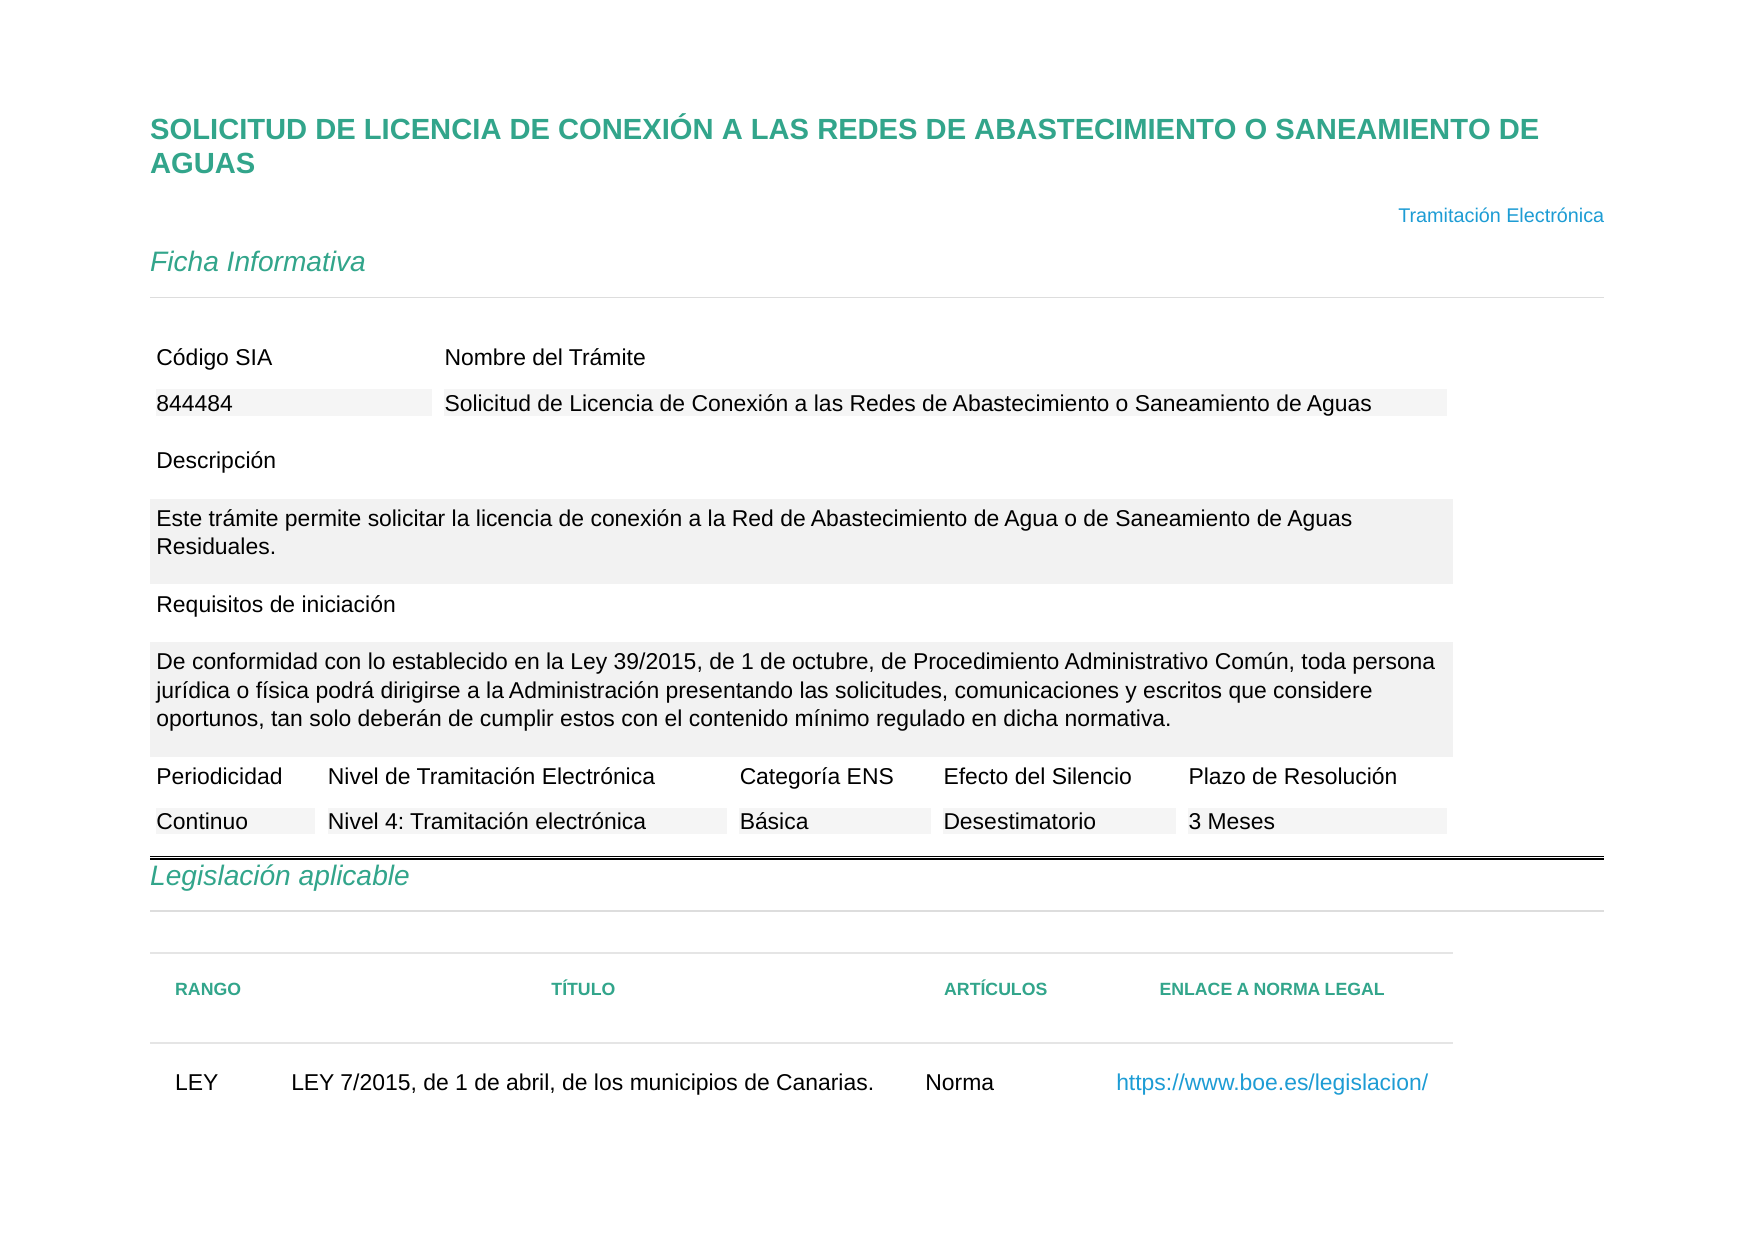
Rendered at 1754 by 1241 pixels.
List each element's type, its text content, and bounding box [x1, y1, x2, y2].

table_header Efecto del Silencio Desestimatorio [937, 757, 1182, 856]
table_cell Requisitos de iniciación [150, 585, 1453, 642]
table_header RANGO [150, 954, 266, 1042]
table_header Categoría ENS Básica [733, 757, 937, 856]
table_header Periodicidad Continuo [150, 757, 321, 856]
table_cell https://www.boe.es/legislacion/ [1091, 1044, 1453, 1139]
table_header Nombre del Trámite Solicitud de Licencia de Conexión a las Redes de Abastecimiento o Saneamiento de Aguas [438, 338, 1453, 441]
table_header Nivel de Tramitación Electrónica Nivel 4: Tramitación electrónica [321, 757, 733, 856]
table_header TÍTULO [266, 954, 900, 1042]
table_cell Descripción [150, 441, 1453, 498]
table_cell Norma [900, 1044, 1091, 1139]
table_header ENLACE A NORMA LEGAL [1091, 954, 1453, 1042]
table_cell De conformidad con lo establecido en la Ley 39/2015, de 1 de octubre, de Procedimiento Administrativo Común, toda persona jurídica o física podrá dirigirse a la Administración presentando las solicitudes, comunicaciones y escritos que considere oportunos, tan solo deberán de cumplir estos con el contenido mínimo regulado en dicha normativa. [150, 642, 1453, 757]
subtitle SOLICITUD DE LICENCIA DE CONEXIÓN A LAS REDES DE ABASTECIMIENTO O SANEAMIENTO DE AGUAS [150, 112, 1604, 179]
subtitle Legislación aplicable [150, 860, 1604, 910]
table_cell LEY [150, 1044, 266, 1139]
table_cell Este trámite permite solicitar la licencia de conexión a la Red de Abastecimiento de Agua o de Saneamiento de Aguas Residuales. [150, 499, 1453, 584]
table_header Código SIA 844484 [150, 338, 438, 441]
table_cell LEY 7/2015, de 1 de abril, de los municipios de Canarias. [266, 1044, 900, 1139]
table_header ARTÍCULOS [900, 954, 1091, 1042]
table_header Plazo de Resolución 3 Meses [1182, 757, 1453, 856]
text Tramitación Electrónica [150, 204, 1604, 227]
subtitle Ficha Informativa [150, 245, 1604, 297]
